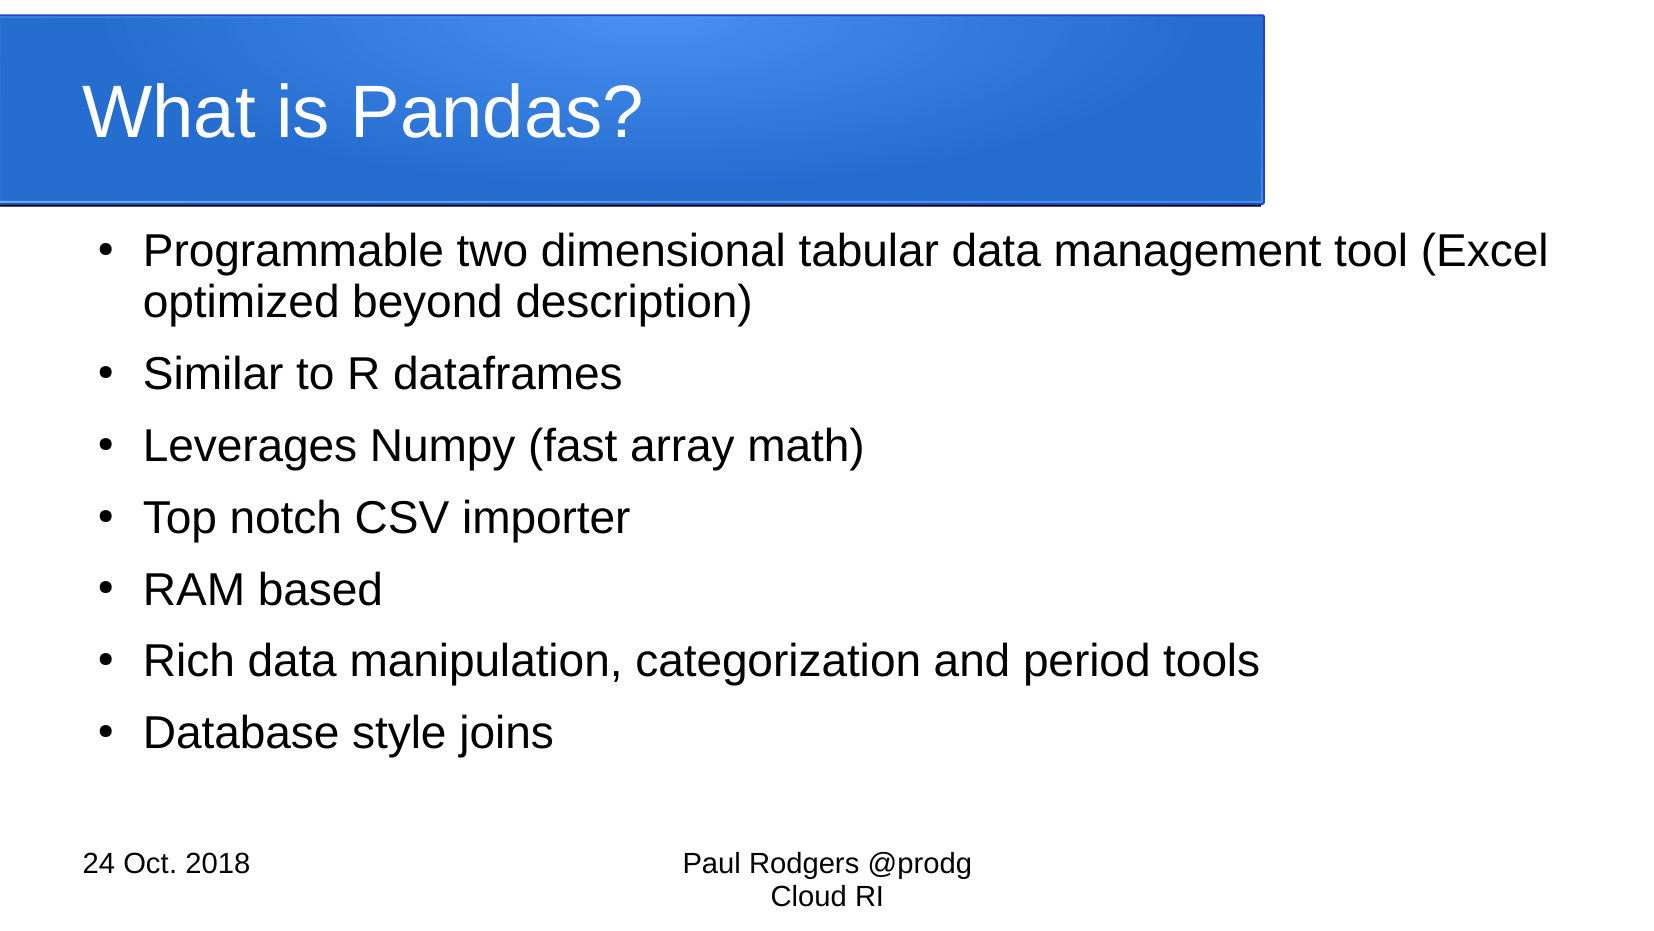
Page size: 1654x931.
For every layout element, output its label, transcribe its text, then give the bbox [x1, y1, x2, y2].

list Programmable two dimensional tabular data management tool (Excel optimized beyond description) Similar to R dataframes Leverages Numpy (fast array math) Top notch CSV importer RAM based Rich data manipulation, categorization and period tools Database style joins [82, 224, 1571, 764]
title What is Pandas? [82, 35, 1235, 189]
